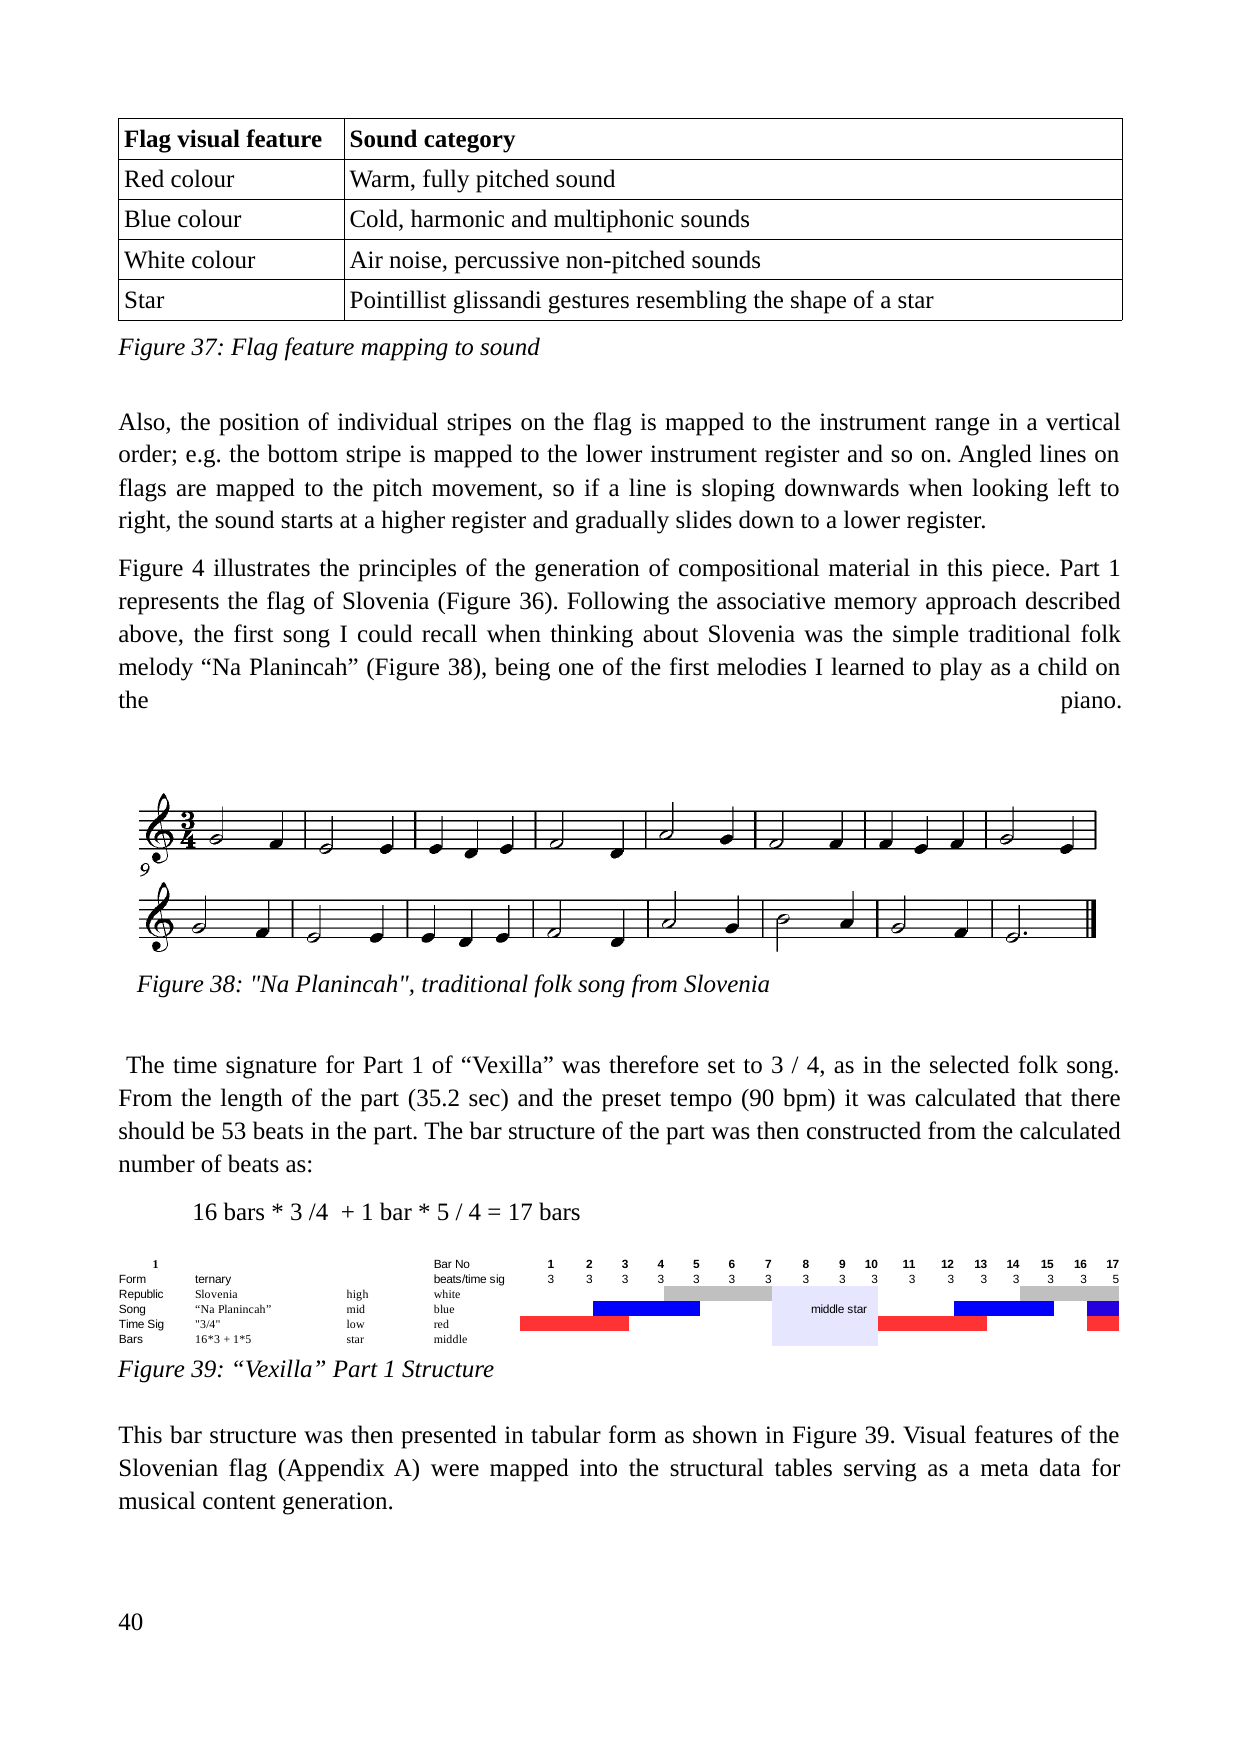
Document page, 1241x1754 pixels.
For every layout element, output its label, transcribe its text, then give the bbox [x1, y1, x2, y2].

table_cell Pointillist glissandi gestures resembling the shape of a star [345, 280, 1122, 320]
picture [136, 778, 1104, 965]
table_cell Warm, fully pitched sound [345, 160, 1122, 199]
table_header Sound category [345, 119, 1122, 158]
text Figure 37: Flag feature mapping to sound [118, 332, 1122, 361]
table_cell Cold, harmonic and multiphonic sounds [345, 200, 1122, 239]
text Figure 38: "Na Planincah", traditional folk song from Slovenia [137, 965, 1103, 998]
text Figure 4 illustrates the principles of the generation of compositional material in this piece. Part 1 represents the flag of Slovenia (Figure 36). Following the associative memory approach described above, the first song I could recall when thinking about Slovenia was the simple traditional folk melody “Na Planincah” (Figure 38), being one of the first melodies I learned to play as a child on the piano. [118, 553, 1122, 747]
text Figure 39: “Vexilla” Part 1 Structure [118, 1257, 1123, 1383]
table_cell White colour [119, 240, 344, 279]
table_cell Star [119, 280, 344, 320]
text Also, the position of individual stripes on the flag is mapped to the instrument range in a vertical order; e.g. the bottom stripe is mapped to the lower instrument register and so on. Angled lines on flags are mapped to the pitch movement, so if a line is sloping downwards when looking left to right, the sound starts at a higher register and gradually slides down to a lower register. [118, 373, 1122, 534]
table_header Flag visual feature [119, 119, 344, 158]
text This bar structure was then presented in tabular form as shown in Figure 39. Visual features of the Slovenian flag (Appendix A) were mapped into the structural tables serving as a meta data for musical content generation. [118, 1383, 1122, 1515]
text 16 bars * 3 /4 + 1 bar * 5 / 4 = 17 bars [118, 1197, 1122, 1226]
table_cell Red colour [119, 160, 344, 199]
table_cell Blue colour [119, 200, 344, 239]
text [118, 1244, 1123, 1257]
text The time signature for Part 1 of “Vexilla” was therefore set to 3 / 4, as in the selected folk song. From the length of the part (35.2 sec) and the preset tempo (90 bpm) it was calculated that there should be 53 beats in the part. The bar structure of the part was then constructed from the calculated number of beats as: [118, 1050, 1122, 1178]
table_cell Air noise, percussive non-pitched sounds [345, 240, 1122, 279]
